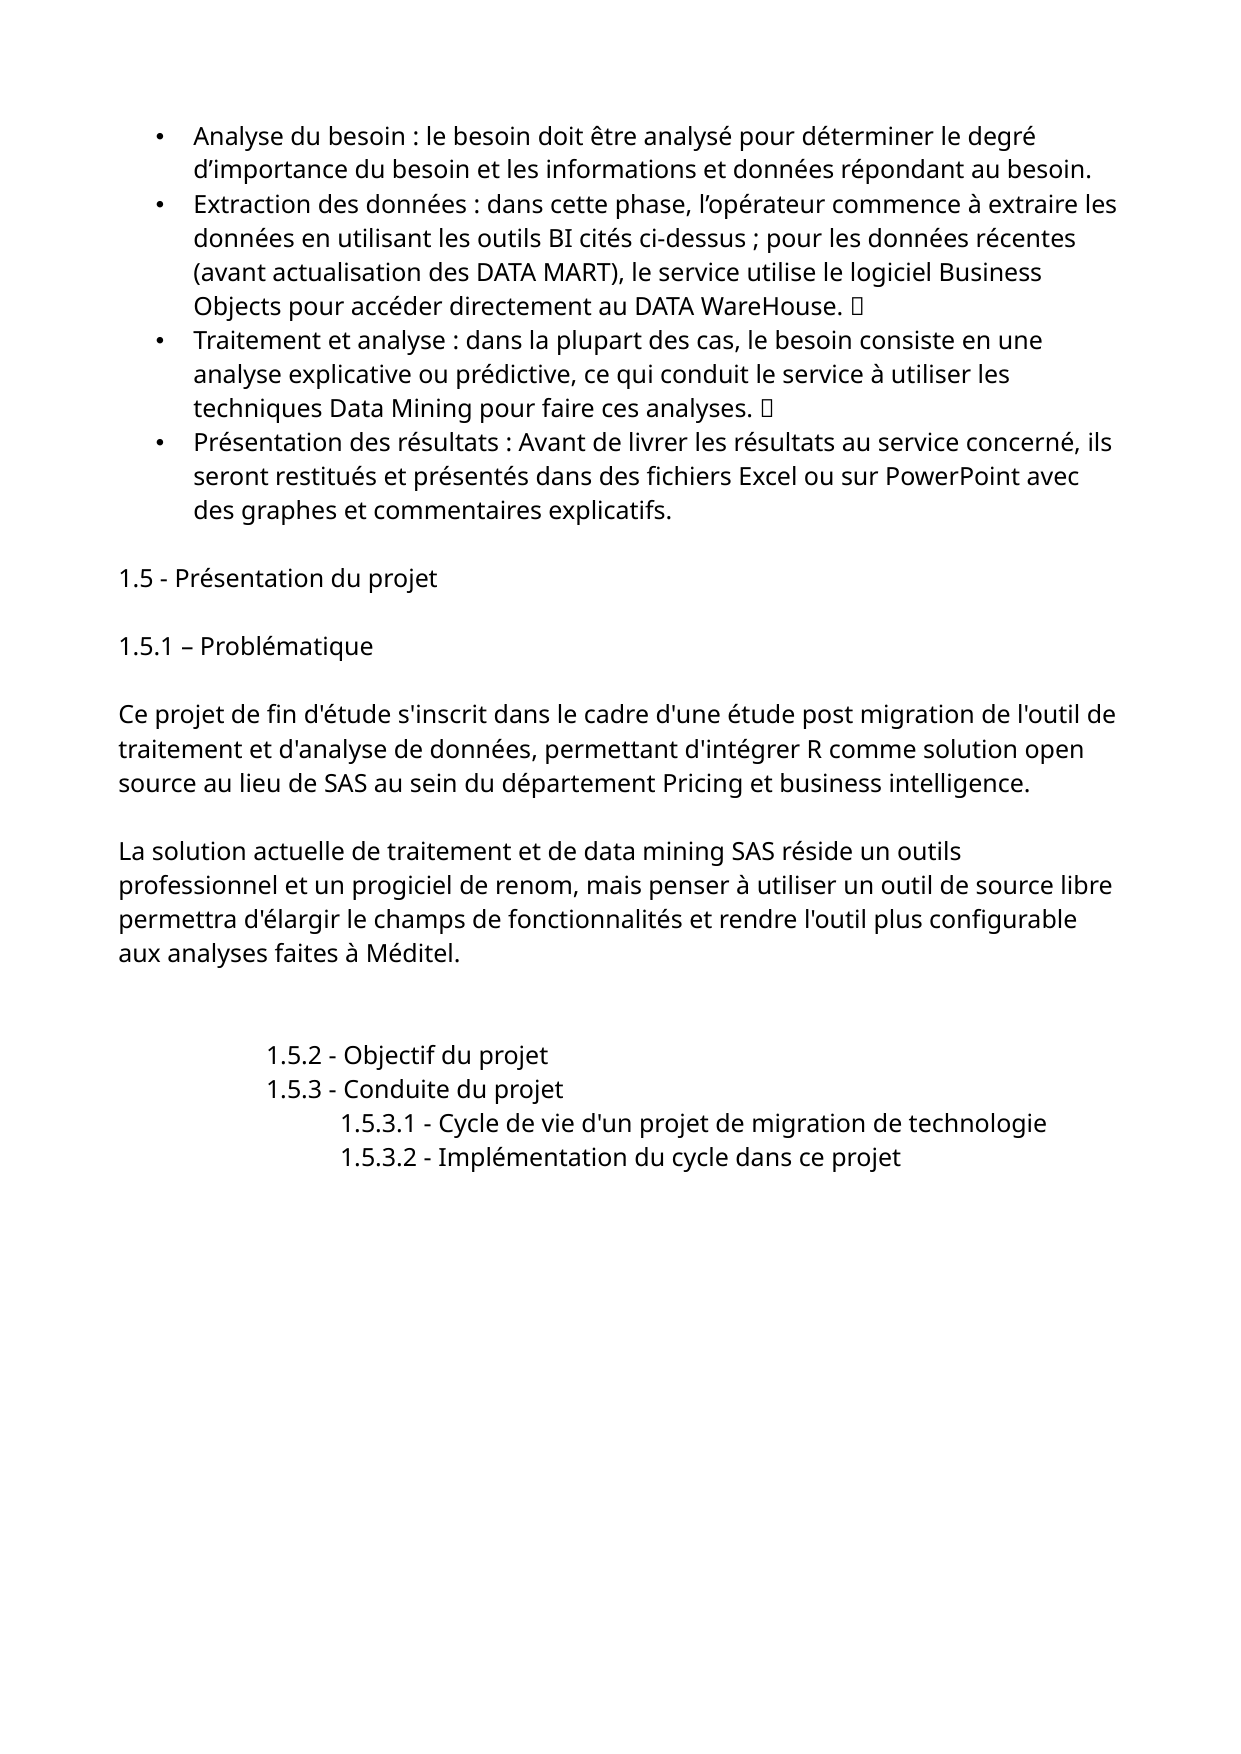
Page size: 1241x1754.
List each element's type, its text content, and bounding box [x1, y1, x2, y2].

list Extraction des données : dans cette phase, l’opérateur commence à extraire les données en utilisant les outils BI cités ci-dessus ; pour les données récentes (avant actualisation des DATA MART), le service utilise le logiciel Business Objects pour accéder directement au DATA WareHouse.  [156, 186, 1122, 322]
text 1.5.3.2 - Implémentation du cycle dans ce projet [118, 1140, 1122, 1174]
list Traitement et analyse : dans la plupart des cas, le besoin consiste en une analyse explicative ou prédictive, ce qui conduit le service à utiliser les techniques Data Mining pour faire ces analyses.  [156, 322, 1122, 425]
text 1.5.3.1 - Cycle de vie d'un projet de migration de technologie [118, 1106, 1122, 1140]
text 1.5.1 – Problématique [118, 629, 1122, 663]
text La solution actuelle de traitement et de data mining SAS réside un outils professionnel et un progiciel de renom, mais penser à utiliser un outil de source libre permettra d'élargir le champs de fonctionnalités et rendre l'outil plus configurable aux analyses faites à Méditel. [118, 833, 1122, 970]
text Ce projet de fin d'étude s'inscrit dans le cadre d'une étude post migration de l'outil de traitement et d'analyse de données, permettant d'intégrer R comme solution open source au lieu de SAS au sein du département Pricing et business intelligence. [118, 697, 1122, 799]
text 1.5.3 - Conduite du projet [118, 1072, 1122, 1106]
list Analyse du besoin : le besoin doit être analysé pour déterminer le degré d’importance du besoin et les informations et données répondant au besoin. [156, 118, 1122, 186]
text 1.5.2 - Objectif du projet [118, 1038, 1122, 1072]
list Présentation des résultats : Avant de livrer les résultats au service concerné, ils seront restitués et présentés dans des fichiers Excel ou sur PowerPoint avec des graphes et commentaires explicatifs. [156, 425, 1122, 527]
text 1.5 - Présentation du projet [118, 561, 1122, 595]
